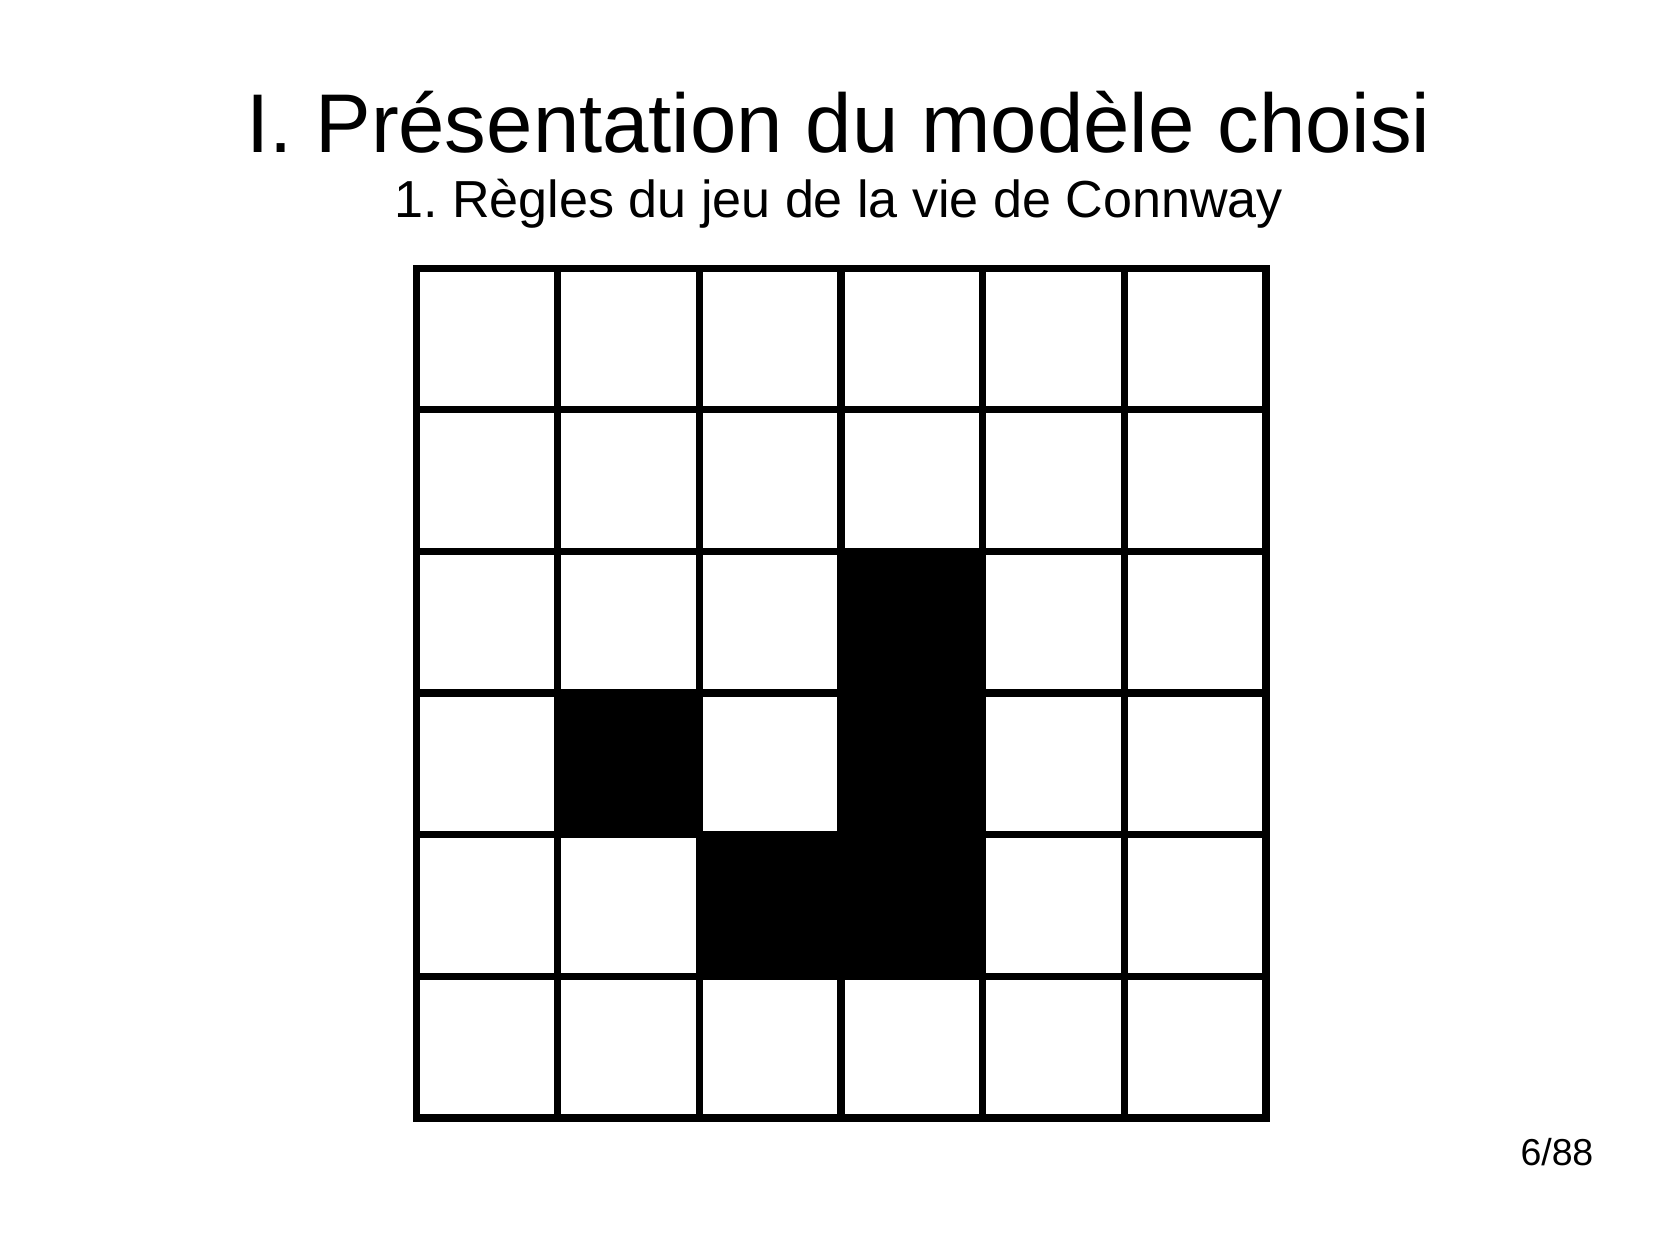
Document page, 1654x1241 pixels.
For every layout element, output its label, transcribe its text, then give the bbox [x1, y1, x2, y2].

text_box <number>/88 [1505, 1124, 1654, 1182]
title I. Présentation du modèle choisi 1. Règles du jeu de la vie de Connway [82, 49, 1595, 257]
picture [413, 265, 1270, 1123]
